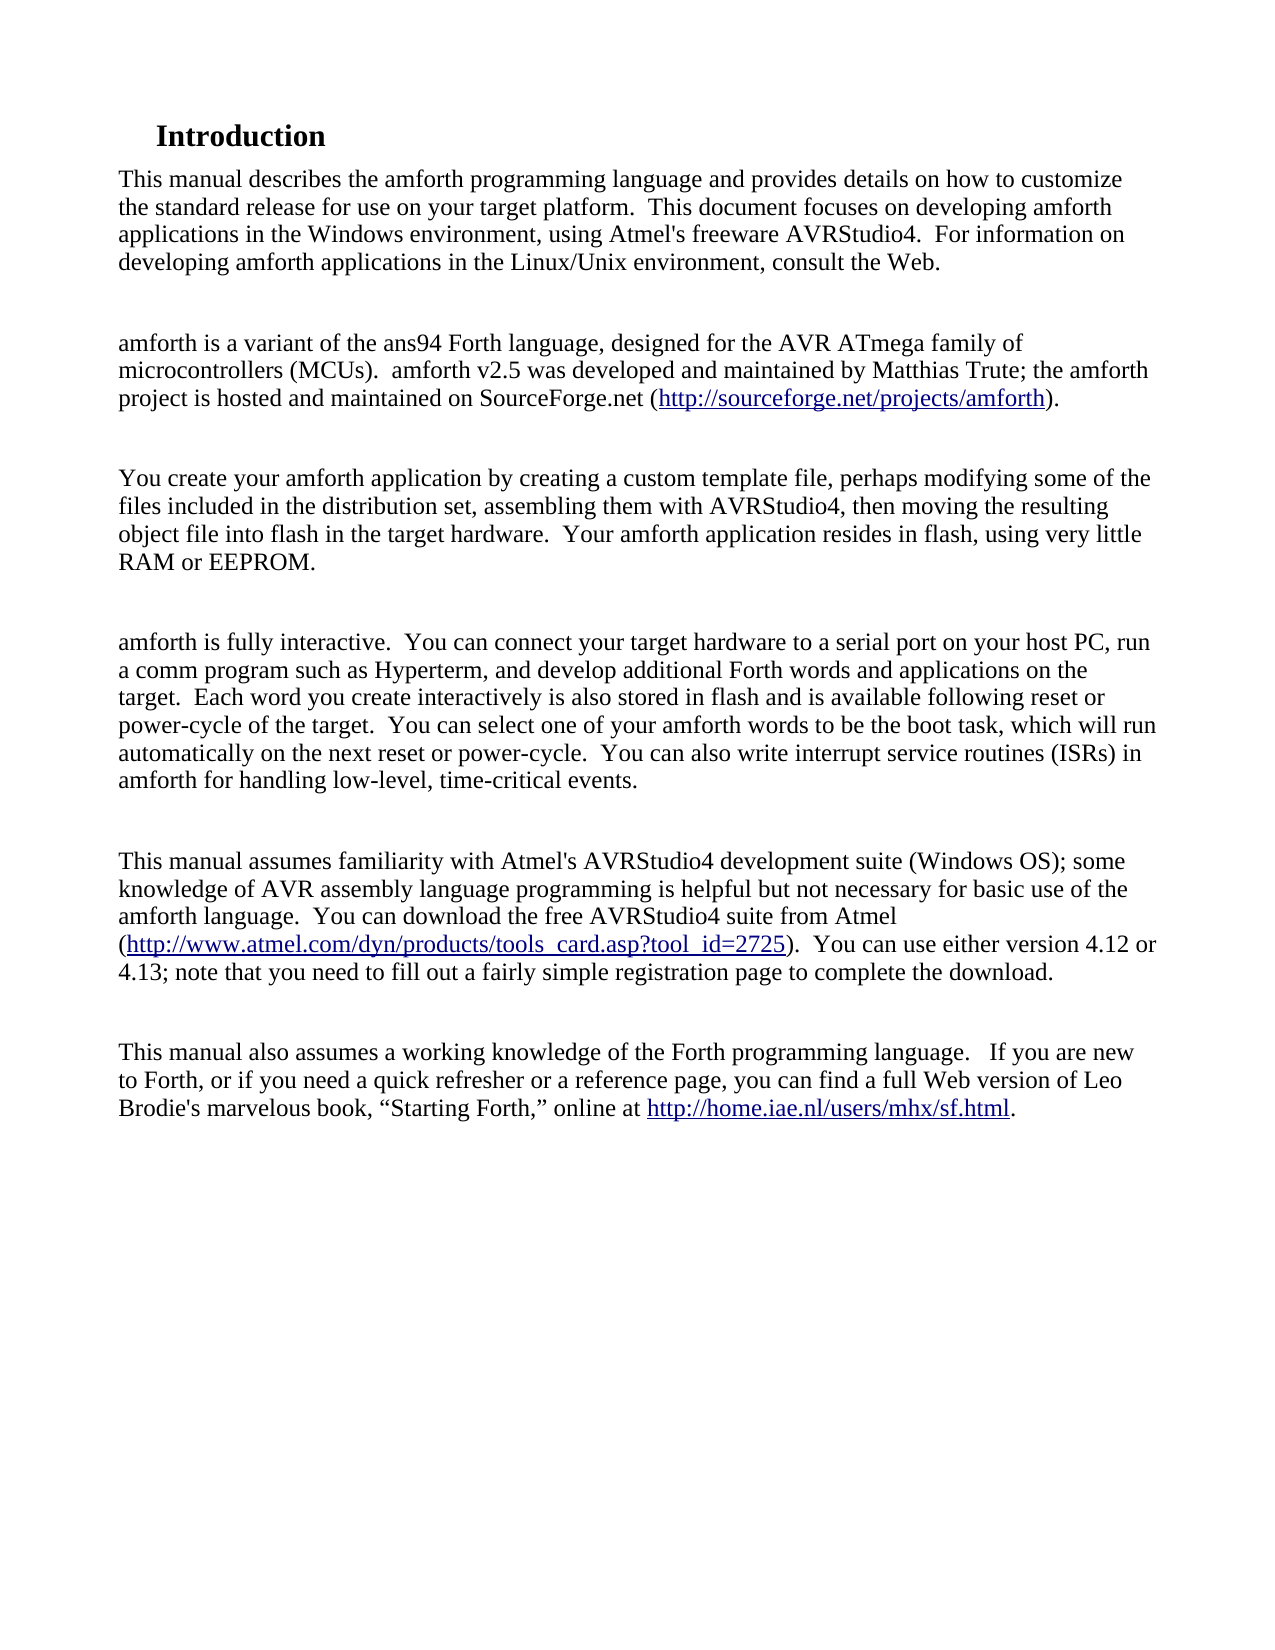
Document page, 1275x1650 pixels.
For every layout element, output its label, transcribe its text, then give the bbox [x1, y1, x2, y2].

subtitle Introduction [118, 118, 1157, 153]
text This manual also assumes a working knowledge of the Forth programming language. If you are new to Forth, or if you need a quick refresher or a reference page, you can find a full Web version of Leo Brodie's marvelous book, “Starting Forth,” online at http://home.iae.nl/users/mhx/sf.html. [118, 1038, 1157, 1121]
text This manual describes the amforth programming language and provides details on how to customize the standard release for use on your target platform. This document focuses on developing amforth applications in the Windows environment, using Atmel's freeware AVRStudio4. For information on developing amforth applications in the Linux/Unix environment, consult the Web. [118, 165, 1157, 276]
text amforth is a variant of the ans94 Forth language, designed for the AVR ATmega family of microcontrollers (MCUs). amforth v2.5 was developed and maintained by Matthias Trute; the amforth project is hosted and maintained on SourceForge.net (http://sourceforge.net/projects/amforth). [118, 329, 1157, 412]
text amforth is fully interactive. You can connect your target hardware to a serial port on your host PC, run a comm program such as Hyperterm, and develop additional Forth words and applications on the target. Each word you create interactively is also stored in flash and is available following reset or power-cycle of the target. You can select one of your amforth words to be the boot task, which will run automatically on the next reset or power-cycle. You can also write interrupt service routines (ISRs) in amforth for handling low-level, time-critical events. [118, 628, 1157, 794]
text This manual assumes familiarity with Atmel's AVRStudio4 development suite (Windows OS); some knowledge of AVR assembly language programming is helpful but not necessary for basic use of the amforth language. You can download the free AVRStudio4 suite from Atmel (http://www.atmel.com/dyn/products/tools_card.asp?tool_id=2725). You can use either version 4.12 or 4.13; note that you need to fill out a fairly simple registration page to complete the download. [118, 847, 1157, 986]
text You create your amforth application by creating a custom template file, perhaps modifying some of the files included in the distribution set, assembling them with AVRStudio4, then moving the resulting object file into flash in the target hardware. Your amforth application resides in flash, using very little RAM or EEPROM. [118, 464, 1157, 575]
